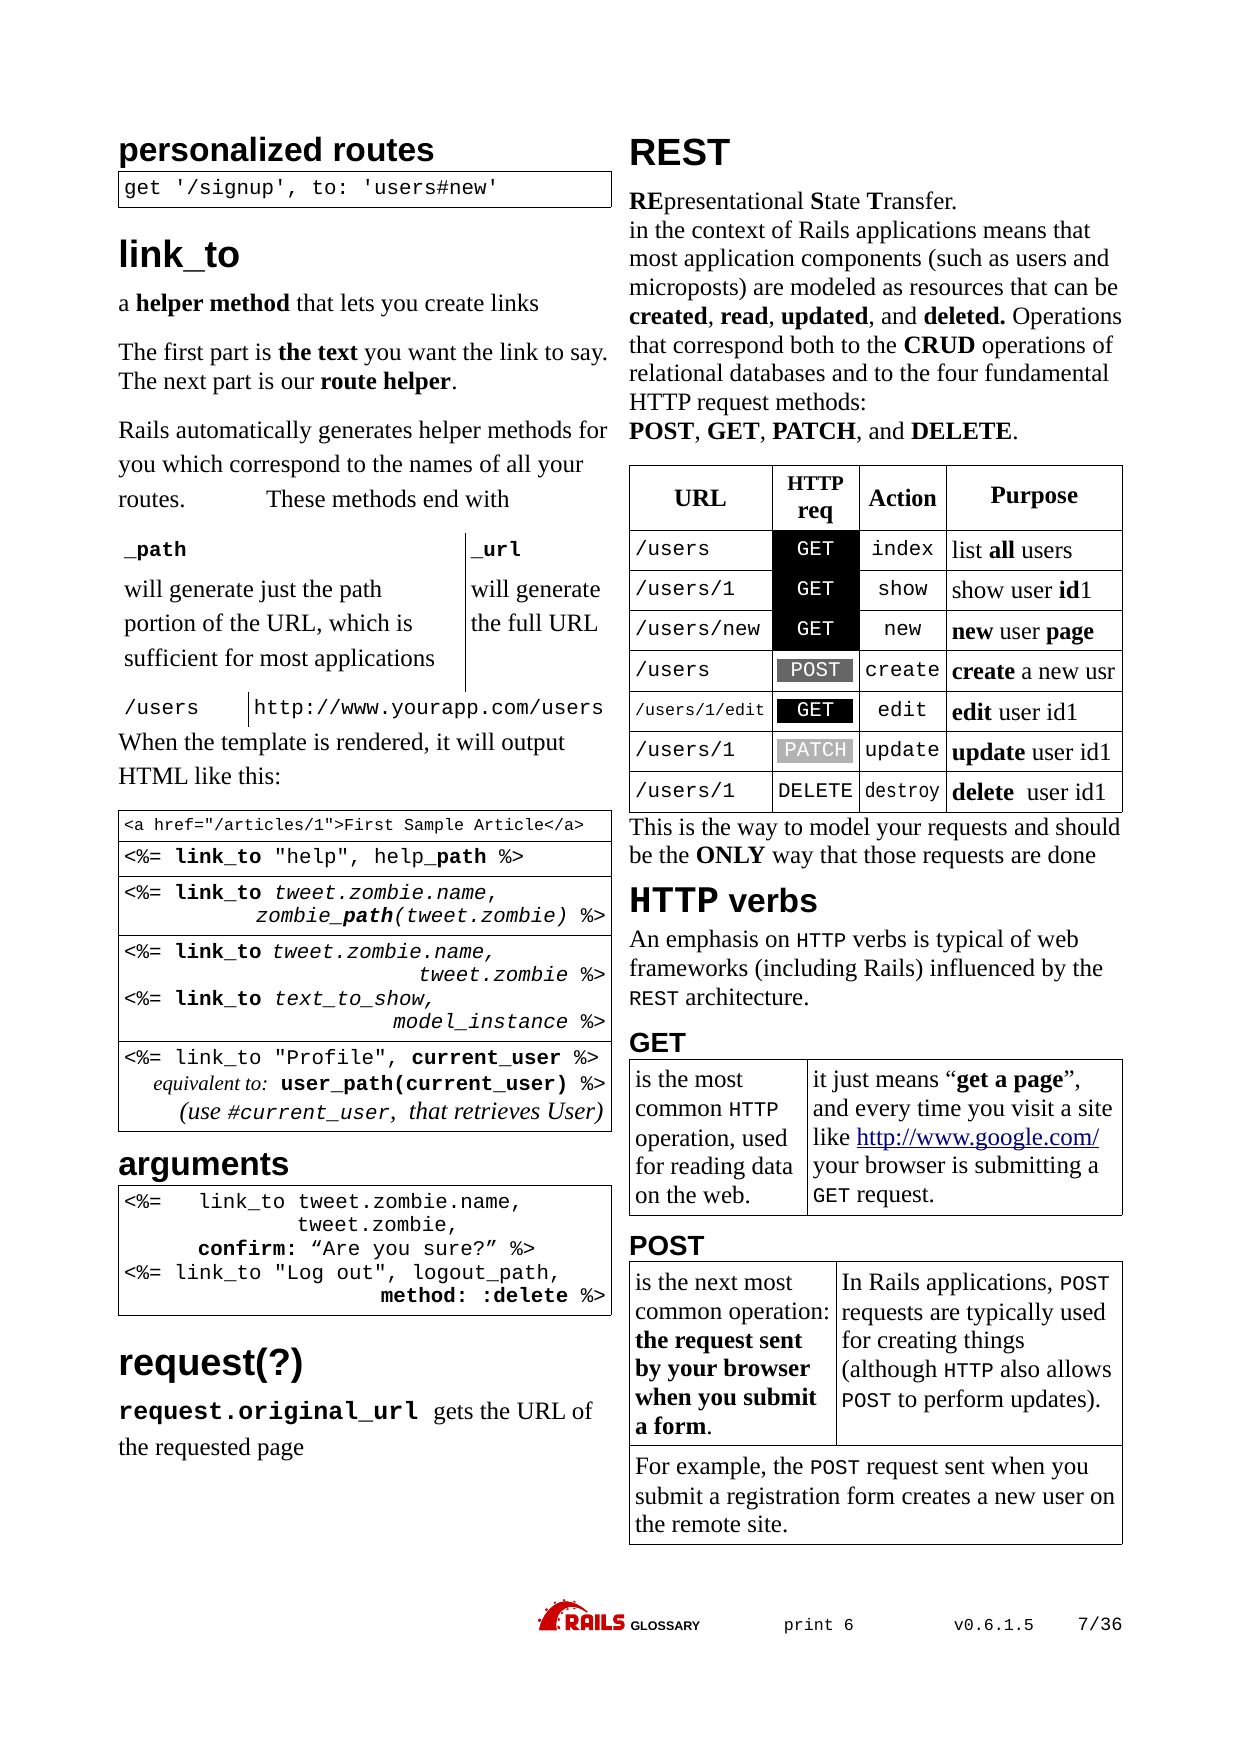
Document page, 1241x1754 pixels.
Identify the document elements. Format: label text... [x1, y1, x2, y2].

table_cell GET [773, 692, 859, 731]
table_cell /users/new [630, 611, 772, 650]
text in the context of Rails applications means that most application components (such as users and microposts) are modeled as resources that can be created, read, updated, and deleted. Operations that correspond both to the CRUD operations of relational databases and to the four fundamental HTTP request methods: [629, 215, 1122, 416]
subtitle REST [629, 130, 1122, 173]
table_cell /users/1 [630, 732, 772, 771]
subtitle arguments [118, 1143, 611, 1182]
table_cell /users/1/edit [630, 692, 772, 731]
table_header _path [118, 533, 465, 568]
text When the template is rendered, it will output HTML like this: [118, 727, 611, 790]
table_cell For example, the POST request sent when you submit a registration form creates a new user on the remote site. [630, 1446, 1122, 1544]
text An emphasis on HTTP verbs is typical of web frameworks (including Rails) influenced by the REST architecture. [629, 924, 1122, 1012]
subtitle personalized routes [118, 130, 611, 168]
table_cell PATCH [773, 732, 859, 771]
text request.original_url gets the URL of the requested page [118, 1396, 611, 1461]
table_cell list all users [947, 531, 1122, 570]
subtitle request(?) [118, 1340, 611, 1383]
table_header it just means “get a page”, and every time you visit a site like http://www.google.com/ your browser is submitting a GET request. [808, 1060, 1122, 1214]
table_cell new [860, 611, 946, 650]
table_cell http://www.yourapp.com/users [249, 692, 611, 727]
table_cell new user page [947, 611, 1122, 650]
table_header Purpose [947, 466, 1122, 529]
text This is the way to model your requests and should be the ONLY way that those requests are done [629, 813, 1122, 869]
text a helper method that lets you create links [118, 288, 611, 317]
table_cell /users/1 [630, 571, 772, 610]
table_cell /users/1 [630, 772, 772, 812]
table_header Action [860, 466, 946, 529]
table_header _url [466, 533, 611, 568]
text Rails automatically generates helper methods for you which correspond to the names of all your routes. These methods end with [118, 415, 611, 512]
table_cell destroy [860, 772, 946, 812]
table_cell edit [860, 692, 946, 731]
table_header is the next most common operation: the request sent by your browser when you submit a form. [630, 1262, 836, 1445]
table_cell <%= link_to tweet.zombie.name, tweet.zombie %> <%= link_to text_to_show, model_instance %> [119, 936, 611, 1041]
subtitle GET [629, 1027, 1122, 1058]
table_cell /users [630, 531, 772, 570]
table_header <%= link_to tweet.zombie.name, tweet.zombie, confirm: “Are you sure?” %> <%= link_to "Log out", logout_path, method: :delete %> [119, 1186, 611, 1315]
table_header get '/signup', to: 'users#new' [119, 172, 611, 207]
text The next part is our route helper. [118, 366, 611, 394]
table_cell index [860, 531, 946, 570]
table_cell <%= link_to tweet.zombie.name, zombie_path(tweet.zombie) %> [119, 877, 611, 935]
table_cell /users [118, 692, 248, 727]
table_cell show [860, 571, 946, 610]
table_cell GET [773, 531, 859, 570]
table_cell edit user id1 [947, 692, 1122, 731]
text The first part is the text you want the link to say. [118, 337, 611, 366]
table_cell GET [773, 571, 859, 610]
table_header HTTP req [773, 466, 859, 529]
subtitle link_to [118, 232, 611, 275]
text REpresentational State Transfer. [629, 186, 1122, 215]
table_cell update [860, 732, 946, 771]
table_cell show user id1 [947, 571, 1122, 610]
table_cell <%= link_to "Profile", current_user %> equivalent to: user_path(current_user) %> (use #current_user, that retrieves User) [119, 1042, 611, 1131]
table_cell GET [773, 611, 859, 650]
table_cell will generate just the path portion of the URL, which is sufficient for most applications [118, 568, 465, 692]
table_cell POST [773, 651, 859, 691]
table_cell create a new usr [947, 651, 1122, 691]
table_cell <%= link_to "help", help_path %> [119, 842, 611, 876]
text POST, GET, PATCH, and DELETE. [629, 416, 1122, 445]
table_cell DELETE [773, 772, 859, 812]
table_cell will generate the full URL [466, 568, 611, 692]
table_cell create [860, 651, 946, 691]
table_cell delete user id1 [947, 772, 1122, 812]
table_header <a href="/articles/1">First Sample Article</a> [119, 811, 611, 841]
table_header URL [630, 466, 772, 529]
subtitle POST [629, 1229, 1122, 1261]
subtitle HTTP verbs [629, 881, 1122, 924]
table_header is the most common HTTP operation, used for reading data on the web. [630, 1060, 807, 1214]
table_header In Rails applications, POST requests are typically used for creating things (although HTTP also allows POST to perform updates). [837, 1262, 1122, 1445]
table_cell /users [630, 651, 772, 691]
table_cell update user id1 [947, 732, 1122, 771]
